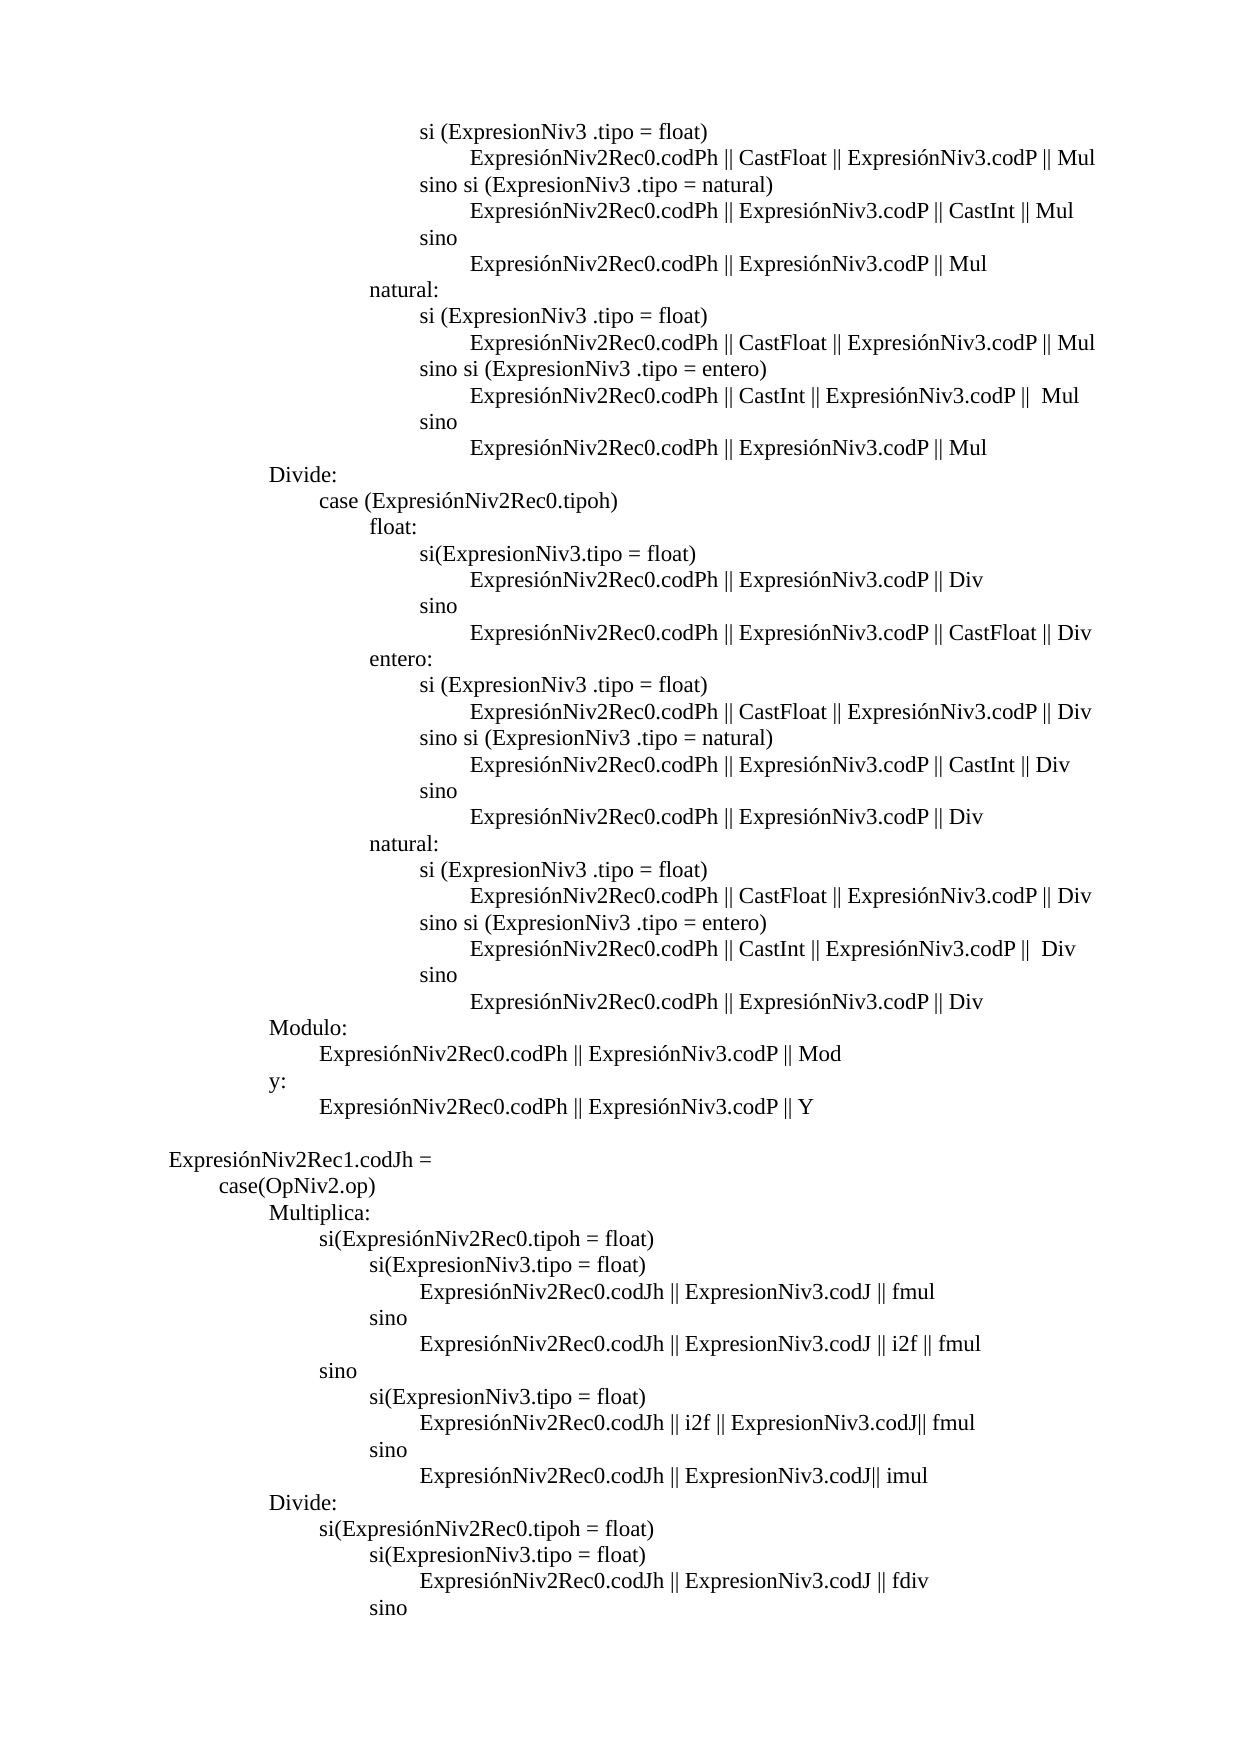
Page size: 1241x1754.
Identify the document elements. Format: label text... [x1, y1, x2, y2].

text ExpresiónNiv2Rec1.codJh = [118, 1146, 1122, 1172]
text ExpresiónNiv2Rec0.codJh || ExpresionNiv3.codJ|| imul [118, 1462, 1122, 1488]
text float: [118, 513, 1122, 540]
text sino si (ExpresionNiv3 .tipo = entero) [118, 909, 1122, 935]
text si (ExpresionNiv3 .tipo = float) [118, 118, 1122, 144]
text ExpresiónNiv2Rec0.codJh || i2f || ExpresionNiv3.codJ|| fmul [118, 1409, 1122, 1436]
text ExpresiónNiv2Rec0.codPh || ExpresiónNiv3.codP || Div [118, 566, 1122, 592]
text ExpresiónNiv2Rec0.codPh || ExpresiónNiv3.codP || CastInt || Mul [118, 197, 1122, 223]
text entero: [118, 645, 1122, 672]
text ExpresiónNiv2Rec0.codJh || ExpresionNiv3.codJ || i2f || fmul [118, 1330, 1122, 1357]
text ExpresiónNiv2Rec0.codJh || ExpresionNiv3.codJ || fdiv [118, 1568, 1122, 1594]
text ExpresiónNiv2Rec0.codPh || CastFloat || ExpresiónNiv3.codP || Mul [118, 144, 1122, 171]
text ExpresiónNiv2Rec0.codPh || CastInt || ExpresiónNiv3.codP || Div [118, 935, 1122, 961]
text sino [118, 1357, 1122, 1383]
text ExpresiónNiv2Rec0.codPh || ExpresiónNiv3.codP || Y [118, 1093, 1122, 1119]
text si(ExpresiónNiv2Rec0.tipoh = float) [118, 1515, 1122, 1541]
text sino [118, 1436, 1122, 1462]
text si(ExpresionNiv3.tipo = float) [118, 1541, 1122, 1568]
text si (ExpresionNiv3 .tipo = float) [118, 672, 1122, 698]
text ExpresiónNiv2Rec0.codPh || CastInt || ExpresiónNiv3.codP || Mul [118, 382, 1122, 408]
text Multiplica: [118, 1199, 1122, 1225]
text sino [118, 1594, 1122, 1620]
text case(OpNiv2.op) [118, 1172, 1122, 1199]
text sino si (ExpresionNiv3 .tipo = natural) [118, 724, 1122, 751]
text sino si (ExpresionNiv3 .tipo = natural) [118, 171, 1122, 197]
text sino [118, 777, 1122, 803]
text sino [118, 1304, 1122, 1330]
text ExpresiónNiv2Rec0.codPh || CastFloat || ExpresiónNiv3.codP || Div [118, 698, 1122, 724]
text ExpresiónNiv2Rec0.codPh || ExpresiónNiv3.codP || CastInt || Div [118, 751, 1122, 777]
text natural: [118, 830, 1122, 856]
text Divide: [118, 461, 1122, 487]
text y: [118, 1067, 1122, 1093]
text ExpresiónNiv2Rec0.codPh || CastFloat || ExpresiónNiv3.codP || Mul [118, 329, 1122, 355]
text ExpresiónNiv2Rec0.codPh || ExpresiónNiv3.codP || CastFloat || Div [118, 619, 1122, 645]
text ExpresiónNiv2Rec0.codPh || ExpresiónNiv3.codP || Div [118, 988, 1122, 1014]
text sino [118, 408, 1122, 434]
text si (ExpresionNiv3 .tipo = float) [118, 856, 1122, 882]
text ExpresiónNiv2Rec0.codPh || ExpresiónNiv3.codP || Mod [118, 1041, 1122, 1067]
text sino [118, 961, 1122, 988]
text ExpresiónNiv2Rec0.codPh || CastFloat || ExpresiónNiv3.codP || Div [118, 882, 1122, 909]
text ExpresiónNiv2Rec0.codJh || ExpresionNiv3.codJ || fmul [118, 1278, 1122, 1304]
text sino [118, 592, 1122, 619]
text si(ExpresionNiv3.tipo = float) [118, 1383, 1122, 1409]
text sino [118, 223, 1122, 250]
text ExpresiónNiv2Rec0.codPh || ExpresiónNiv3.codP || Div [118, 803, 1122, 830]
text si(ExpresionNiv3.tipo = float) [118, 540, 1122, 566]
text case (ExpresiónNiv2Rec0.tipoh) [118, 487, 1122, 513]
text sino si (ExpresionNiv3 .tipo = entero) [118, 355, 1122, 382]
text Divide: [118, 1488, 1122, 1515]
text natural: [118, 276, 1122, 303]
text si(ExpresiónNiv2Rec0.tipoh = float) [118, 1225, 1122, 1251]
text si(ExpresionNiv3.tipo = float) [118, 1251, 1122, 1278]
text Modulo: [118, 1014, 1122, 1041]
text si (ExpresionNiv3 .tipo = float) [118, 303, 1122, 329]
text ExpresiónNiv2Rec0.codPh || ExpresiónNiv3.codP || Mul [118, 434, 1122, 461]
text ExpresiónNiv2Rec0.codPh || ExpresiónNiv3.codP || Mul [118, 250, 1122, 276]
